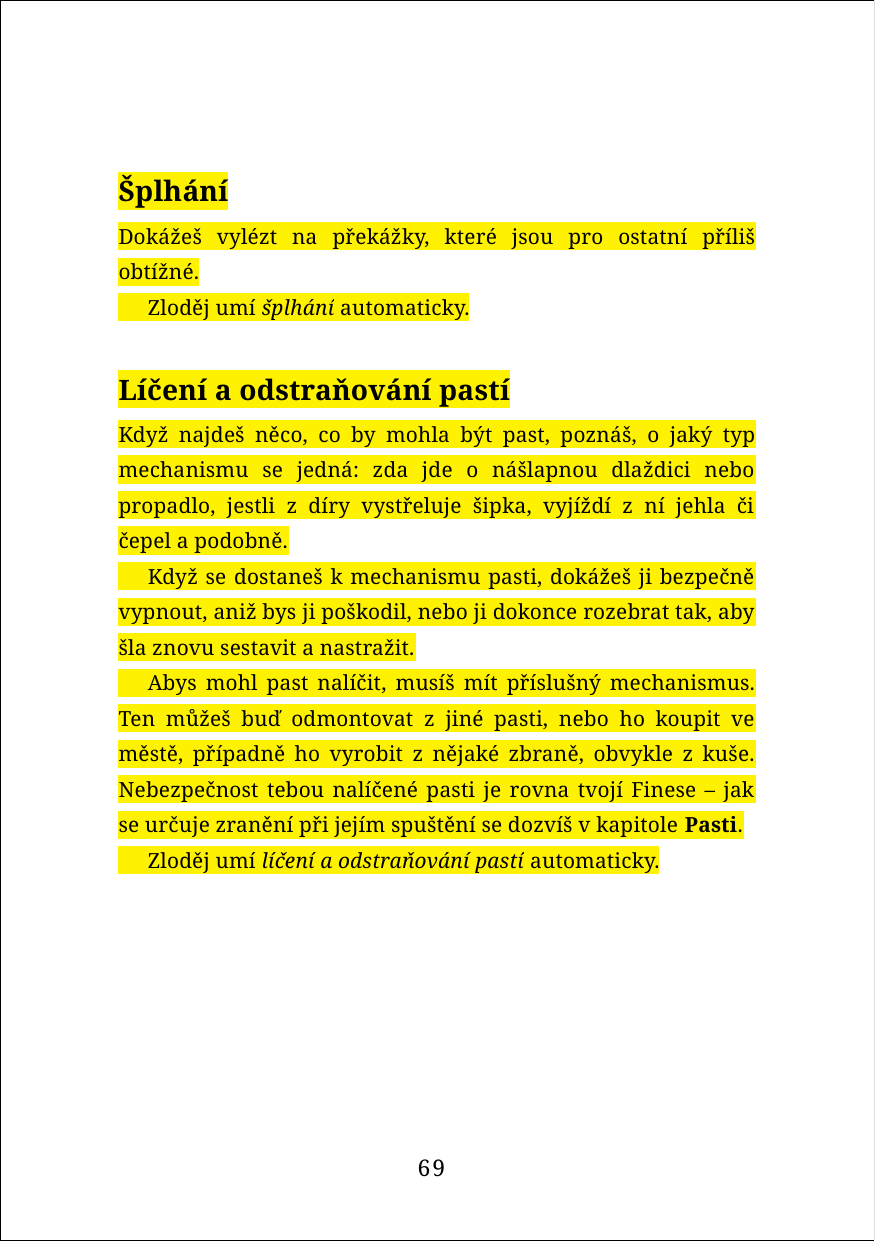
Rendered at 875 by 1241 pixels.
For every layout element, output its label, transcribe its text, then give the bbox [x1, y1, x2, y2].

subtitle Šplhání [118, 172, 756, 210]
subtitle Líčení a odstraňování pastí [118, 370, 756, 408]
text Dokážeš vylézt na překážky, které jsou pro ostatní příliš obtížné. [118, 222, 756, 286]
text Zloděj umí šplhání automaticky. [118, 293, 756, 321]
text Když najdeš něco, co by mohla být past, poznáš, o jaký typ mechanismu se jedná: zda jde o nášlapnou dlaždici nebo propadlo, jestli z díry vystřeluje šipka, vyjíždí z ní jehla či čepel a podobně. Když se dostaneš k mechanismu pasti, dokážeš ji bezpečně vypnout, aniž bys ji poškodil, nebo ji dokonce rozebrat tak, aby šla znovu sestavit a nastražit. Abys mohl past nalíčit, musíš mít příslušný mechanismus. Ten můžeš buď odmontovat z jiné pasti, nebo ho koupit ve městě, případně ho vyrobit z nějaké zbraně, obvykle z kuše. Nebezpečnost tebou nalíčené pasti je rovna tvojí Finese – jak se určuje zranění při jejím spuštění se dozvíš v kapitole Pasti. Zloděj umí líčení a odstraňování pastí automaticky. [118, 420, 756, 874]
